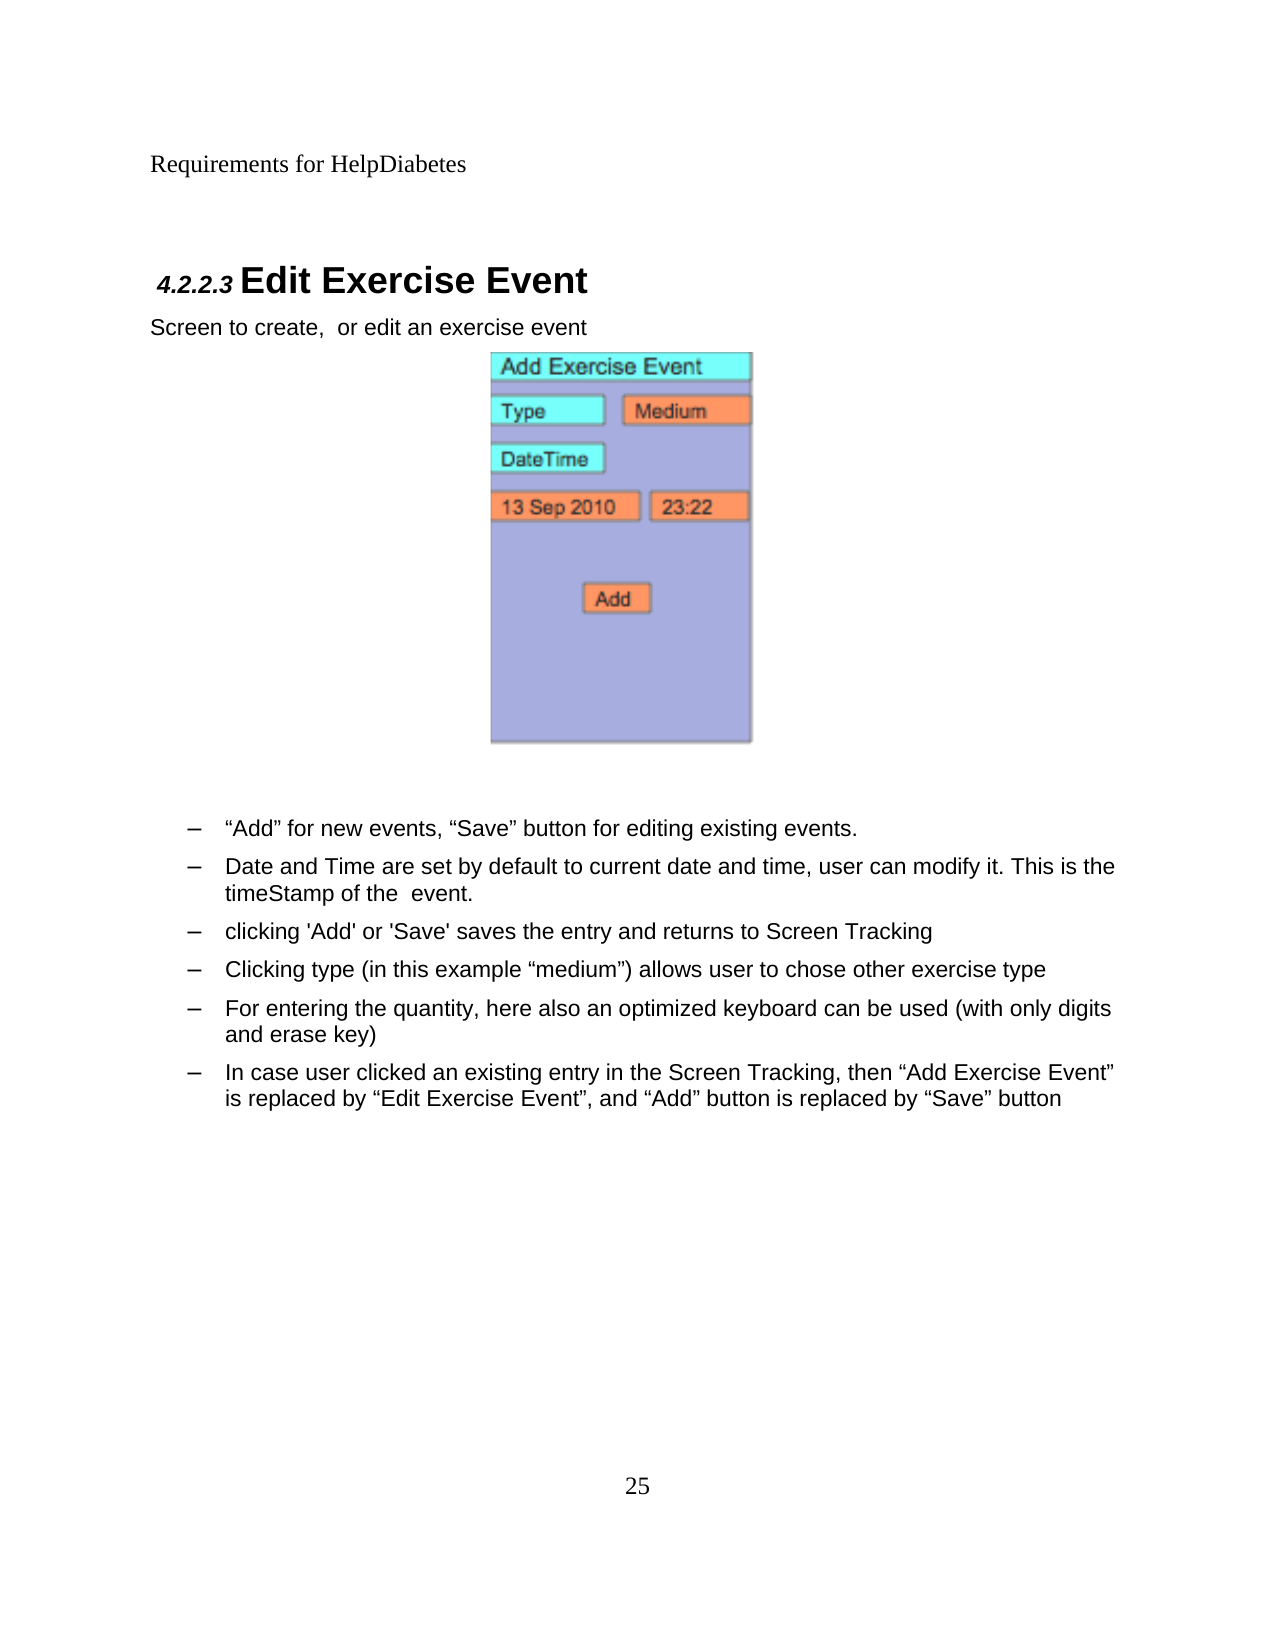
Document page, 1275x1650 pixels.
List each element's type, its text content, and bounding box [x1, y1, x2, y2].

text Screen to create, or edit an exercise event [150, 314, 1125, 340]
list In case user clicked an existing entry in the Screen Tracking, then “Add Exercise Event” is replaced by “Edit Exercise Event”, and “Add” button is replaced by “Save” button [187, 1060, 1125, 1112]
list “Add” for new events, “Save” button for editing existing events. [187, 815, 1125, 842]
list clicking 'Add' or 'Save' saves the entry and returns to Screen Tracking [187, 918, 1125, 944]
list Clicking type (in this example “medium”) allows user to chose other exercise type [187, 957, 1125, 983]
subtitle Edit Exercise Event [150, 260, 1125, 302]
list For entering the quantity, here also an optimized keyboard can be used (with only digits and erase key) [187, 996, 1125, 1047]
list Date and Time are set by default to current date and time, user can modify it. This is the timeStamp of the event. [187, 854, 1125, 906]
picture [490, 352, 785, 776]
